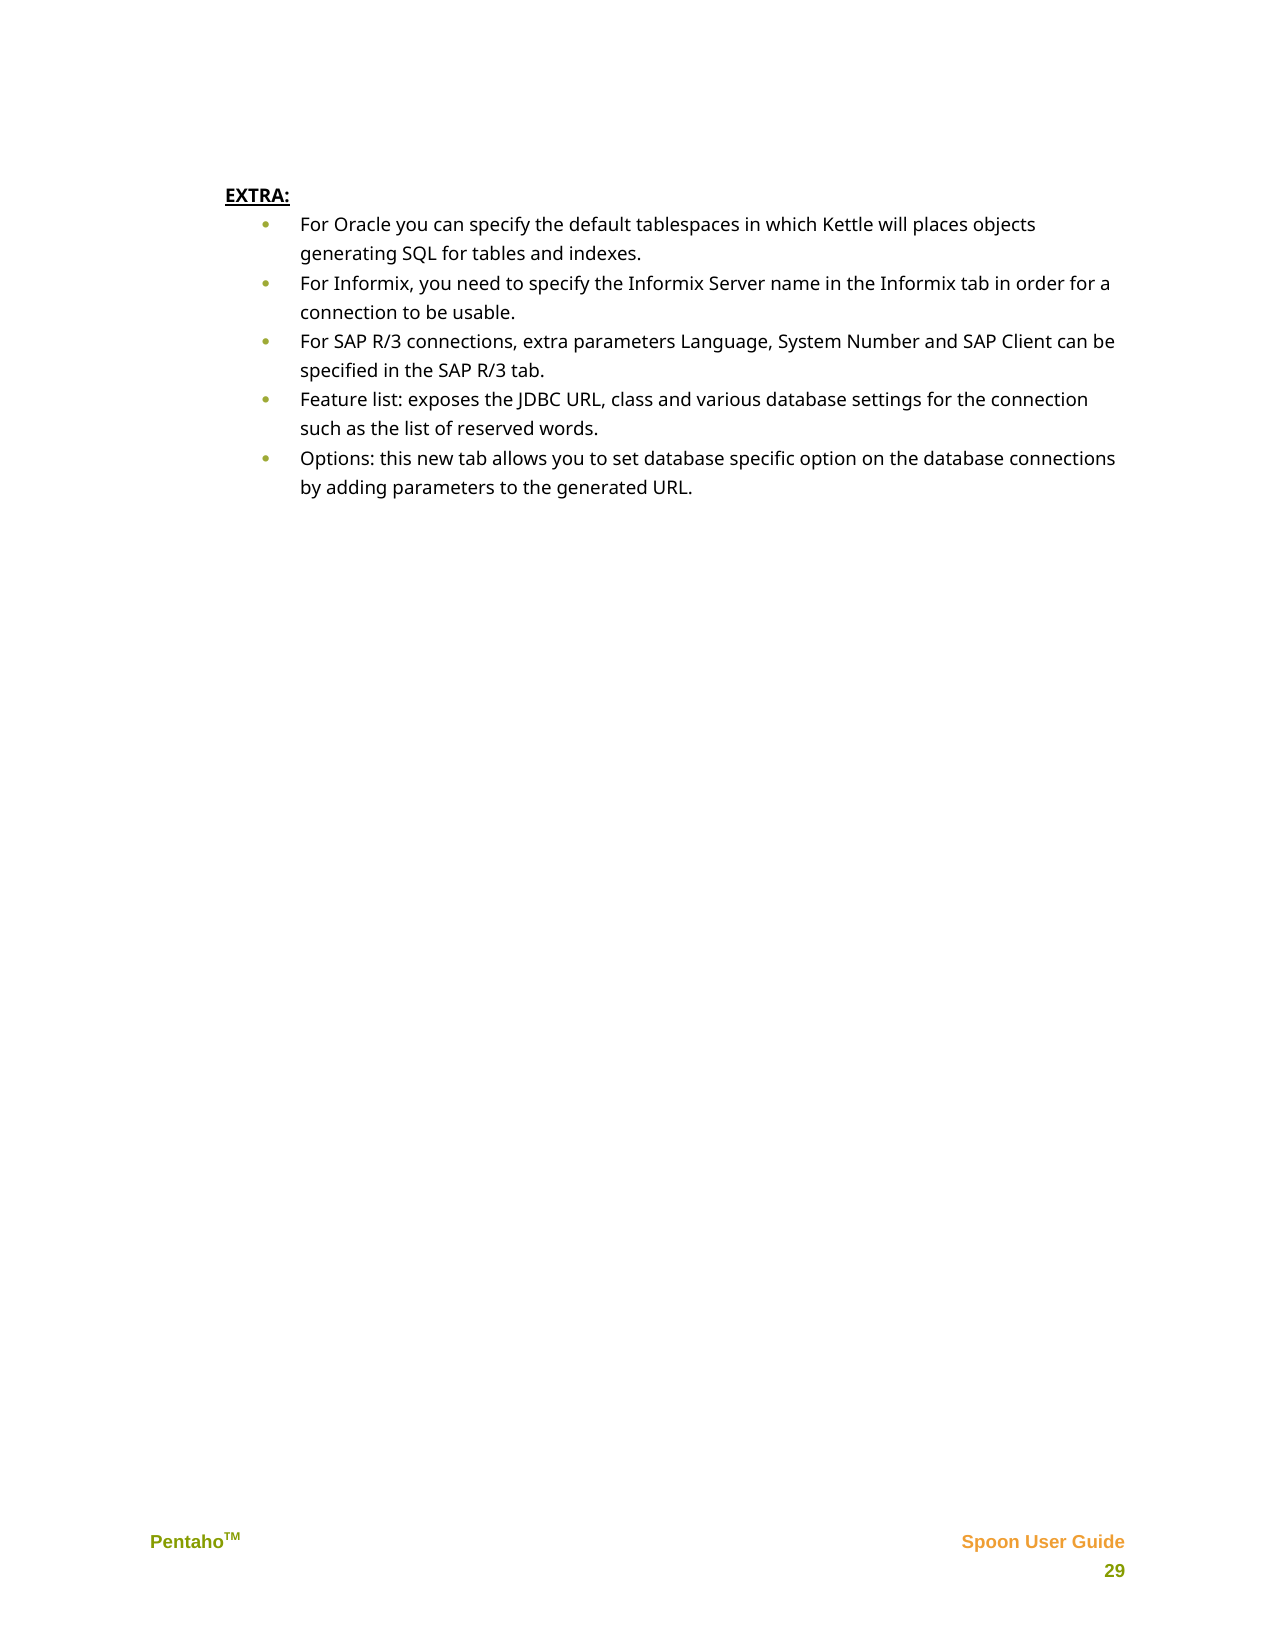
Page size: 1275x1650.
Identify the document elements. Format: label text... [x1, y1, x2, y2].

list For Informix, you need to specify the Informix Server name in the Informix tab in order for a connection to be usable. [262, 267, 1125, 325]
list Feature list: exposes the JDBC URL, class and various database settings for the connection such as the list of reserved words. [262, 383, 1125, 442]
text EXTRA: [225, 179, 1125, 208]
list For SAP R/3 connections, extra parameters Language, System Number and SAP Client can be specified in the SAP R/3 tab. [262, 325, 1125, 383]
list For Oracle you can specify the default tablespaces in which Kettle will places objects generating SQL for tables and indexes. [262, 208, 1125, 267]
list Options: this new tab allows you to set database specific option on the database connections by adding parameters to the generated URL. [262, 442, 1125, 500]
